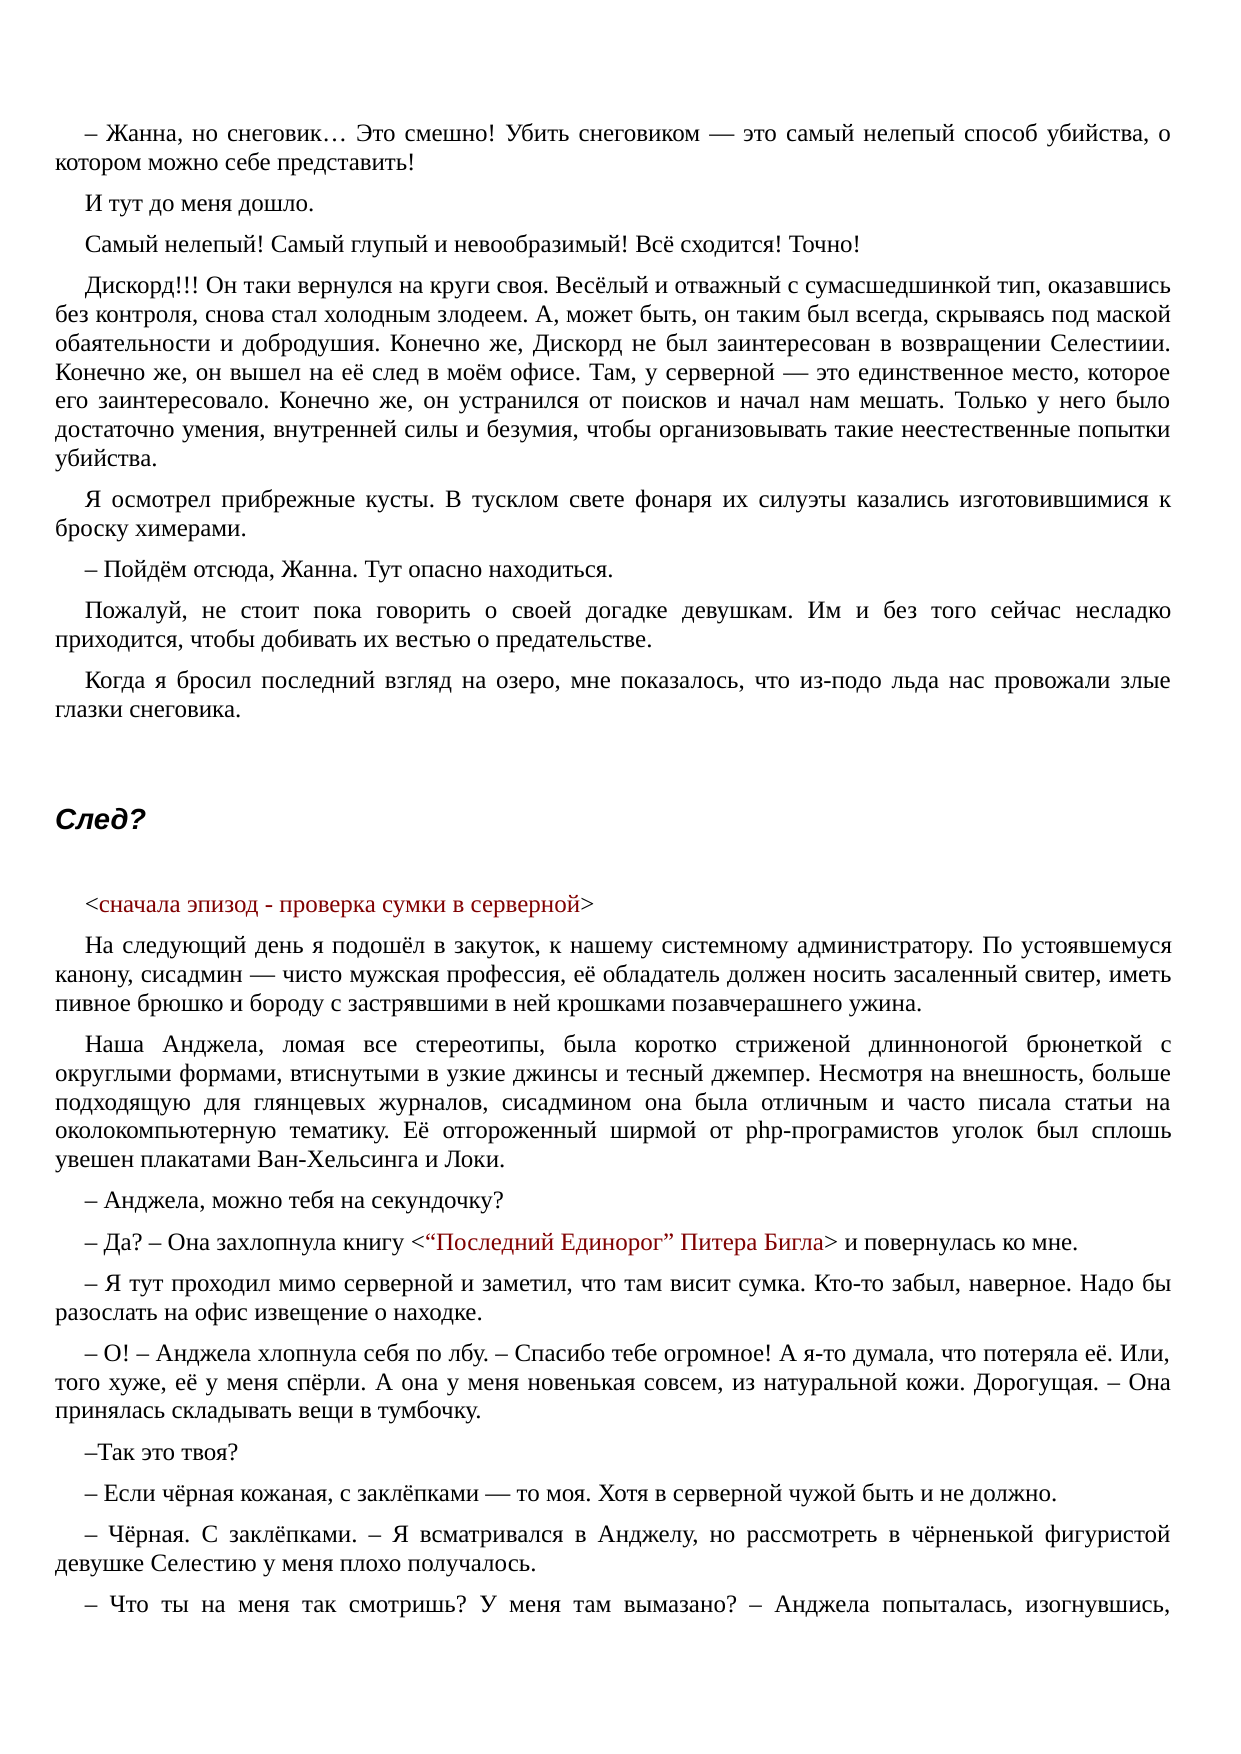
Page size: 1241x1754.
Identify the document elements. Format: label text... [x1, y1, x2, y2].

text Наша Анджела, ломая все стереотипы, была коротко стриженой длинноногой брюнеткой с округлыми формами, втиснутыми в узкие джинсы и тесный джемпер. Несмотря на внешность, больше подходящую для глянцевых журналов, сисадмином она была отличным и часто писала статьи на околокомпьютерную тематику. Её отгороженный ширмой от php-програмистов уголок был сплошь увешен плакатами Ван-Хельсинга и Локи. [55, 1029, 1172, 1173]
text Дискорд!!! Он таки вернулся на круги своя. Весёлый и отважный с сумасшедшинкой тип, оказавшись без контроля, снова стал холодным злодеем. А, может быть, он таким был всегда, скрываясь под маской обаятельности и добродушия. Конечно же, Дискорд не был заинтересован в возвращении Селестиии. Конечно же, он вышел на её след в моём офисе. Там, у серверной — это единственное место, которое его заинтересовало. Конечно же, он устранился от поисков и начал нам мешать. Только у него было достаточно умения, внутренней силы и безумия, чтобы организовывать такие неестественные попытки убийства. [55, 271, 1172, 472]
text – Что ты на меня так смотришь? У меня там вымазано? – Анджела попыталась, изогнувшись, [55, 1589, 1172, 1618]
text – Если чёрная кожаная, с заклёпками — то моя. Хотя в серверной чужой быть и не должно. [55, 1478, 1172, 1507]
text – Чёрная. С заклёпками. – Я всматривался в Анджелу, но рассмотреть в чёрненькой фигуристой девушке Селестию у меня плохо получалось. [55, 1519, 1172, 1577]
text – Я тут проходил мимо серверной и заметил, что там висит сумка. Кто-то забыл, наверное. Надо бы разослать на офис извещение о находке. [55, 1268, 1172, 1325]
text <сначала эпизод - проверка сумки в серверной> [55, 889, 1172, 918]
text – Жанна, но снеговик… Это смешно! Убить снеговиком — это самый нелепый способ убийства, о котором можно себе представить! [55, 118, 1172, 176]
subtitle След? [55, 802, 1172, 835]
text – О! – Анджела хлопнула себя по лбу. – Спасибо тебе огромное! А я-то думала, что потеряла её. Или, того хуже, её у меня спёрли. А она у меня новенькая совсем, из натуральной кожи. Дорогущая. – Она принялась складывать вещи в тумбочку. [55, 1338, 1172, 1424]
text Самый нелепый! Самый глупый и невообразимый! Всё сходится! Точно! [55, 229, 1172, 258]
text На следующий день я подошёл в закуток, к нашему системному администратору. По устоявшемуся канону, сисадмин — чисто мужская профессия, её обладатель должен носить засаленный свитер, иметь пивное брюшко и бороду с застрявшими в ней крошками позавчерашнего ужина. [55, 930, 1172, 1017]
text – Да? – Она захлопнула книгу <“Последний Единорог” Питера Бигла> и повернулась ко мне. [55, 1227, 1172, 1255]
text И тут до меня дошло. [55, 188, 1172, 217]
text Я осмотрел прибрежные кусты. В тусклом свете фонаря их силуэты казались изготовившимися к броску химерами. [55, 484, 1172, 542]
text Когда я бросил последний взгляд на озеро, мне показалось, что из-подо льда нас провожали злые глазки снеговика. [55, 666, 1172, 723]
text – Пойдём отсюда, Жанна. Тут опасно находиться. [55, 554, 1172, 583]
text Пожалуй, не стоит пока говорить о своей догадке девушкам. Им и без того сейчас несладко приходится, чтобы добивать их вестью о предательстве. [55, 596, 1172, 653]
text –Так это твоя? [55, 1437, 1172, 1465]
text – Анджела, можно тебя на секундочку? [55, 1185, 1172, 1214]
